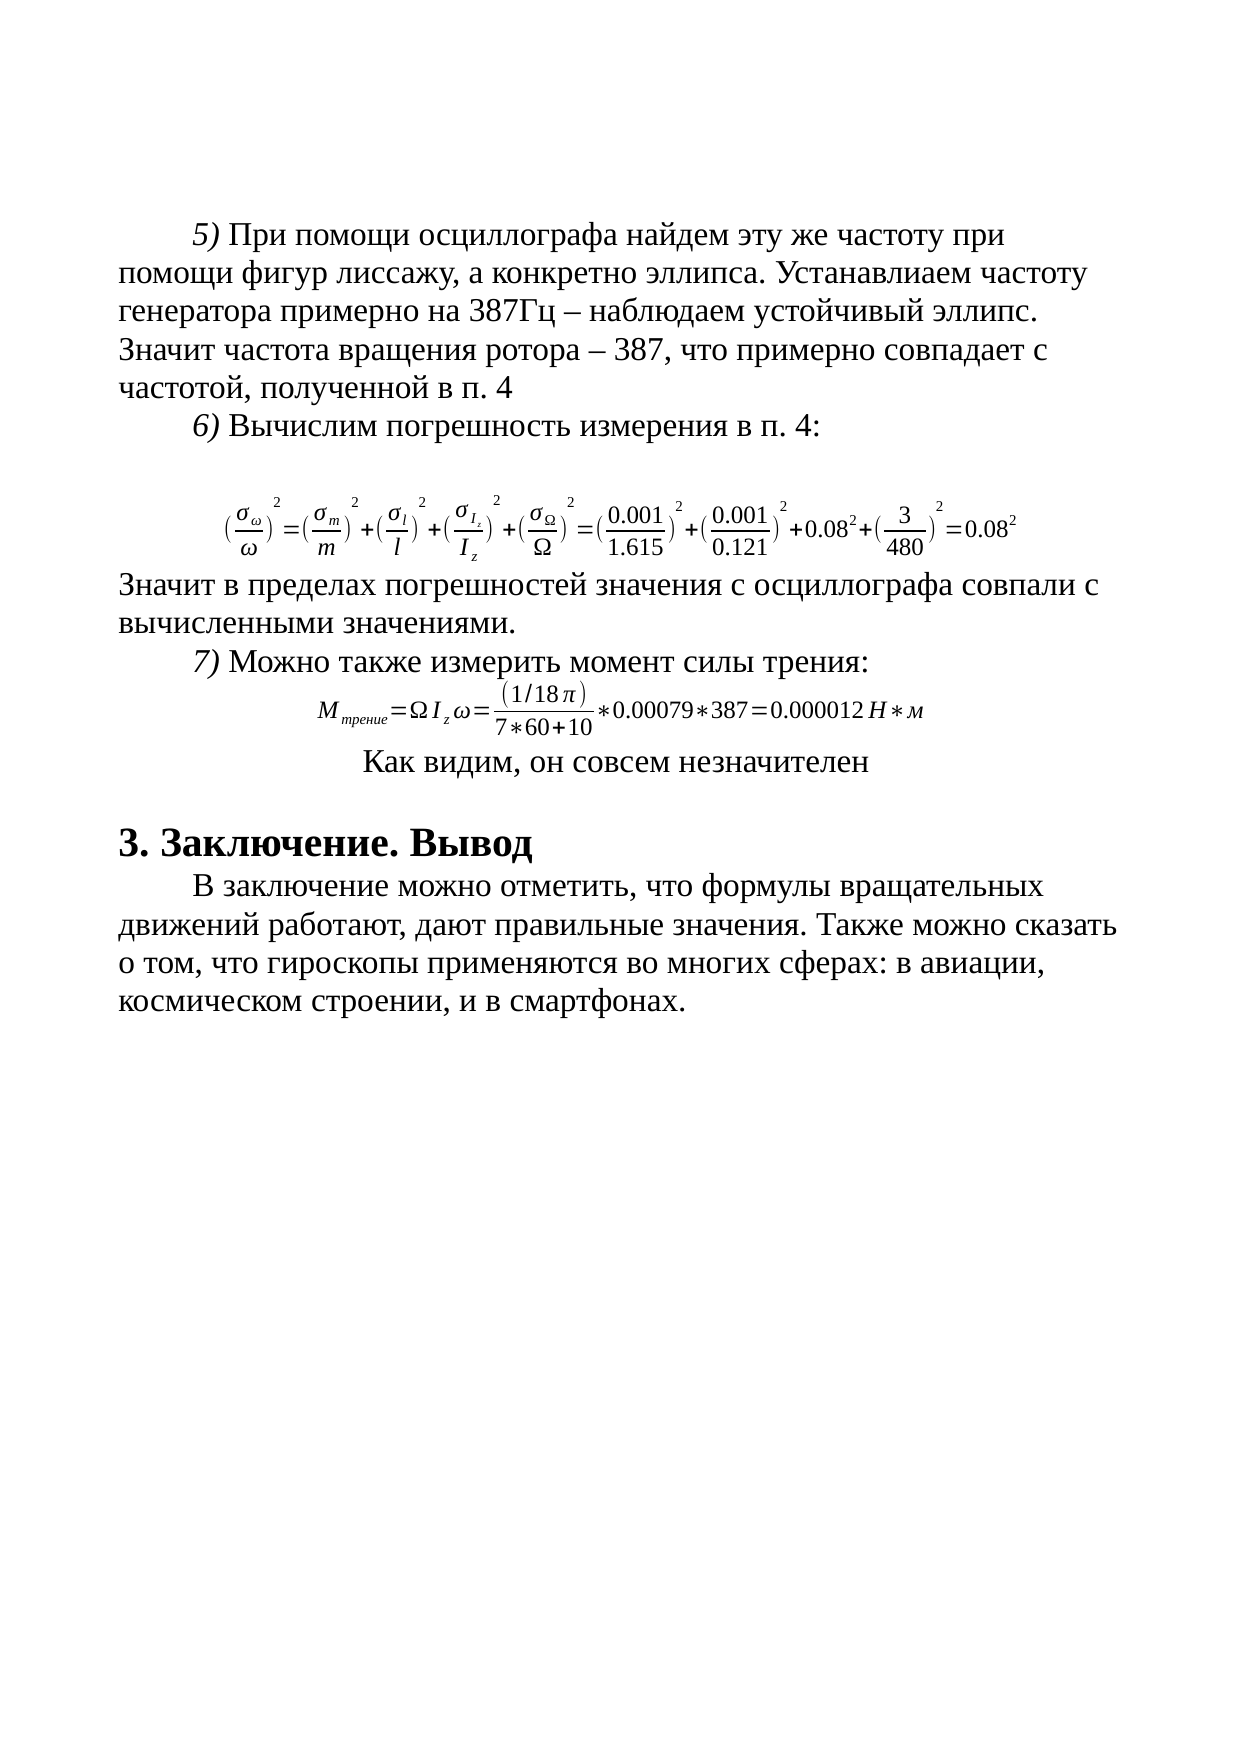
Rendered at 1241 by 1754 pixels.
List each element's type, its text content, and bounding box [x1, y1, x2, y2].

text В заключение можно отметить, что формулы вращательных движений работают, дают правильные значения. Также можно сказать о том, что гироскопы применяются во многих сферах: в авиации, космическом строении, и в смартфонах. [118, 866, 1122, 1019]
text 6) Вычислим погрешность измерения в п. 4: [118, 406, 1122, 444]
text Значит в пределах погрешностей значения с осциллографа совпали с вычисленными значениями. [118, 564, 1122, 641]
text Как видим, он совсем незначителен [118, 741, 1122, 779]
text 7) Можно также измерить момент силы трения: [118, 641, 1122, 679]
text 3. Заключение. Вывод [118, 818, 1122, 866]
text 5) При помощи осциллографа найдем эту же частоту при помощи фигур лиссажу, а конкретно эллипса. Устанавлиаем частоту генератора примерно на 387Гц – наблюдаем устойчивый эллипс. Значит частота вращения ротора – 387, что примерно совпадает с частотой, полученной в п. 4 [118, 214, 1122, 406]
